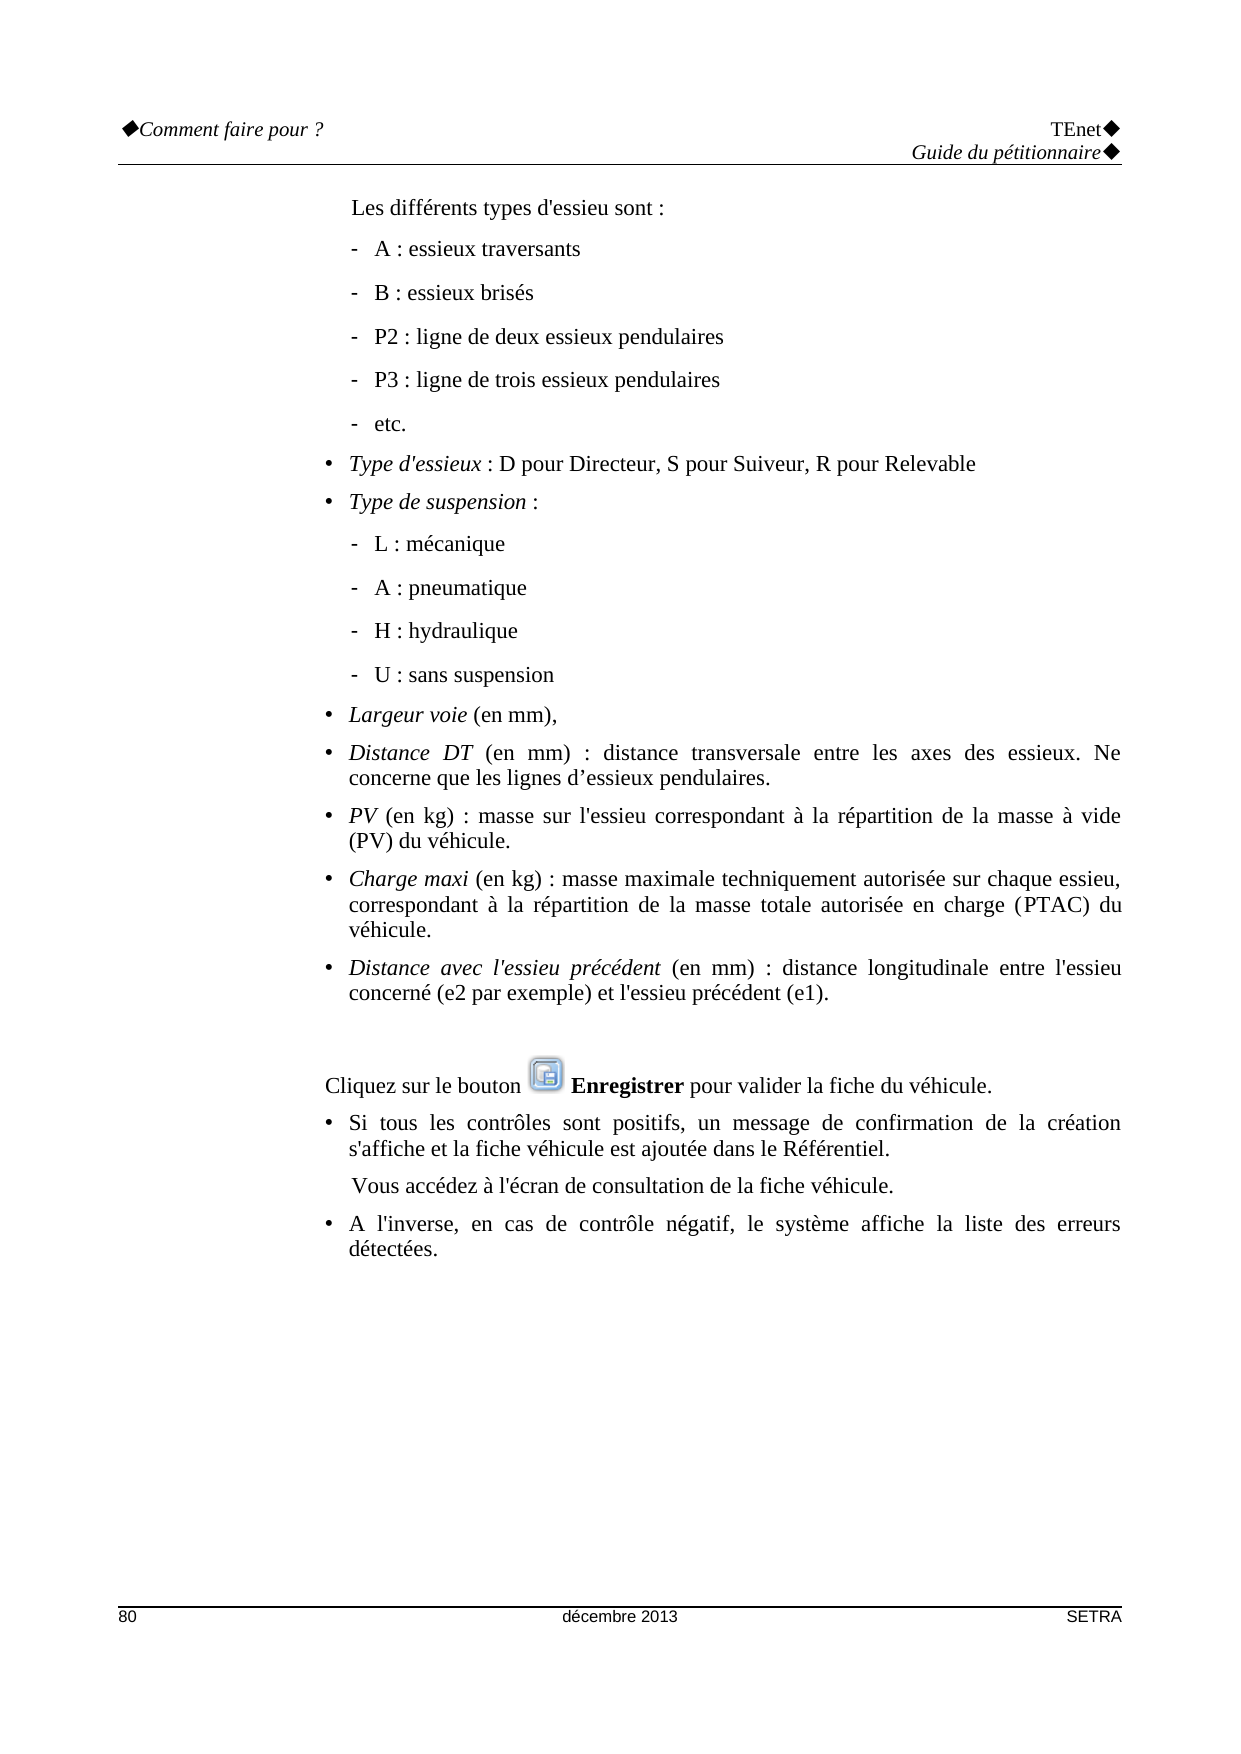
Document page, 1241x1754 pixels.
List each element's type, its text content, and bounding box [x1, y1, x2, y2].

picture [527, 1055, 565, 1094]
list Largeur voie (en mm), [325, 702, 1122, 727]
list L : mécanique [351, 527, 1122, 558]
list P3 : ligne de trois essieux pendulaires [351, 363, 1122, 394]
list Distance avec l'essieu précédent (en mm) : distance longitudinale entre l'essieu concerné (e2 par exemple) et l'essieu précédent (e1). [325, 955, 1122, 1006]
list etc. [351, 407, 1122, 438]
text Les différents types d'essieu sont : [351, 195, 1122, 220]
list Distance DT (en mm) : distance transversale entre les axes des essieux. Ne concerne que les lignes d’essieux pendulaires. [325, 739, 1122, 790]
list Type de suspension : [325, 489, 1122, 514]
list Si tous les contrôles sont positifs, un message de confirmation de la création s'affiche et la fiche véhicule est ajoutée dans le Référentiel. [325, 1110, 1122, 1161]
list A : pneumatique [351, 570, 1122, 602]
list Type d'essieux : D pour Directeur, S pour Suiveur, R pour Relevable [325, 451, 1122, 476]
list A l'inverse, en cas de contrôle négatif, le système affiche la liste des erreurs détectées. [325, 1211, 1122, 1261]
list B : essieux brisés [351, 276, 1122, 307]
list H : hydraulique [351, 614, 1122, 645]
list Charge maxi (en kg) : masse maximale techniquement autorisée sur chaque essieu, correspondant à la répartition de la masse totale autorisée en charge (PTAC) du véhicule. [325, 866, 1122, 942]
list U : sans suspension [351, 658, 1122, 689]
text Vous accédez à l'écran de consultation de la fiche véhicule. [351, 1173, 1122, 1199]
list A : essieux traversants [351, 232, 1122, 263]
list PV (en kg) : masse sur l'essieu correspondant à la répartition de la masse à vide (PV) du véhicule. [325, 803, 1122, 854]
text Cliquez sur le bouton Enregistrer pour valider la fiche du véhicule. [325, 1056, 1122, 1098]
list P2 : ligne de deux essieux pendulaires [351, 319, 1122, 351]
